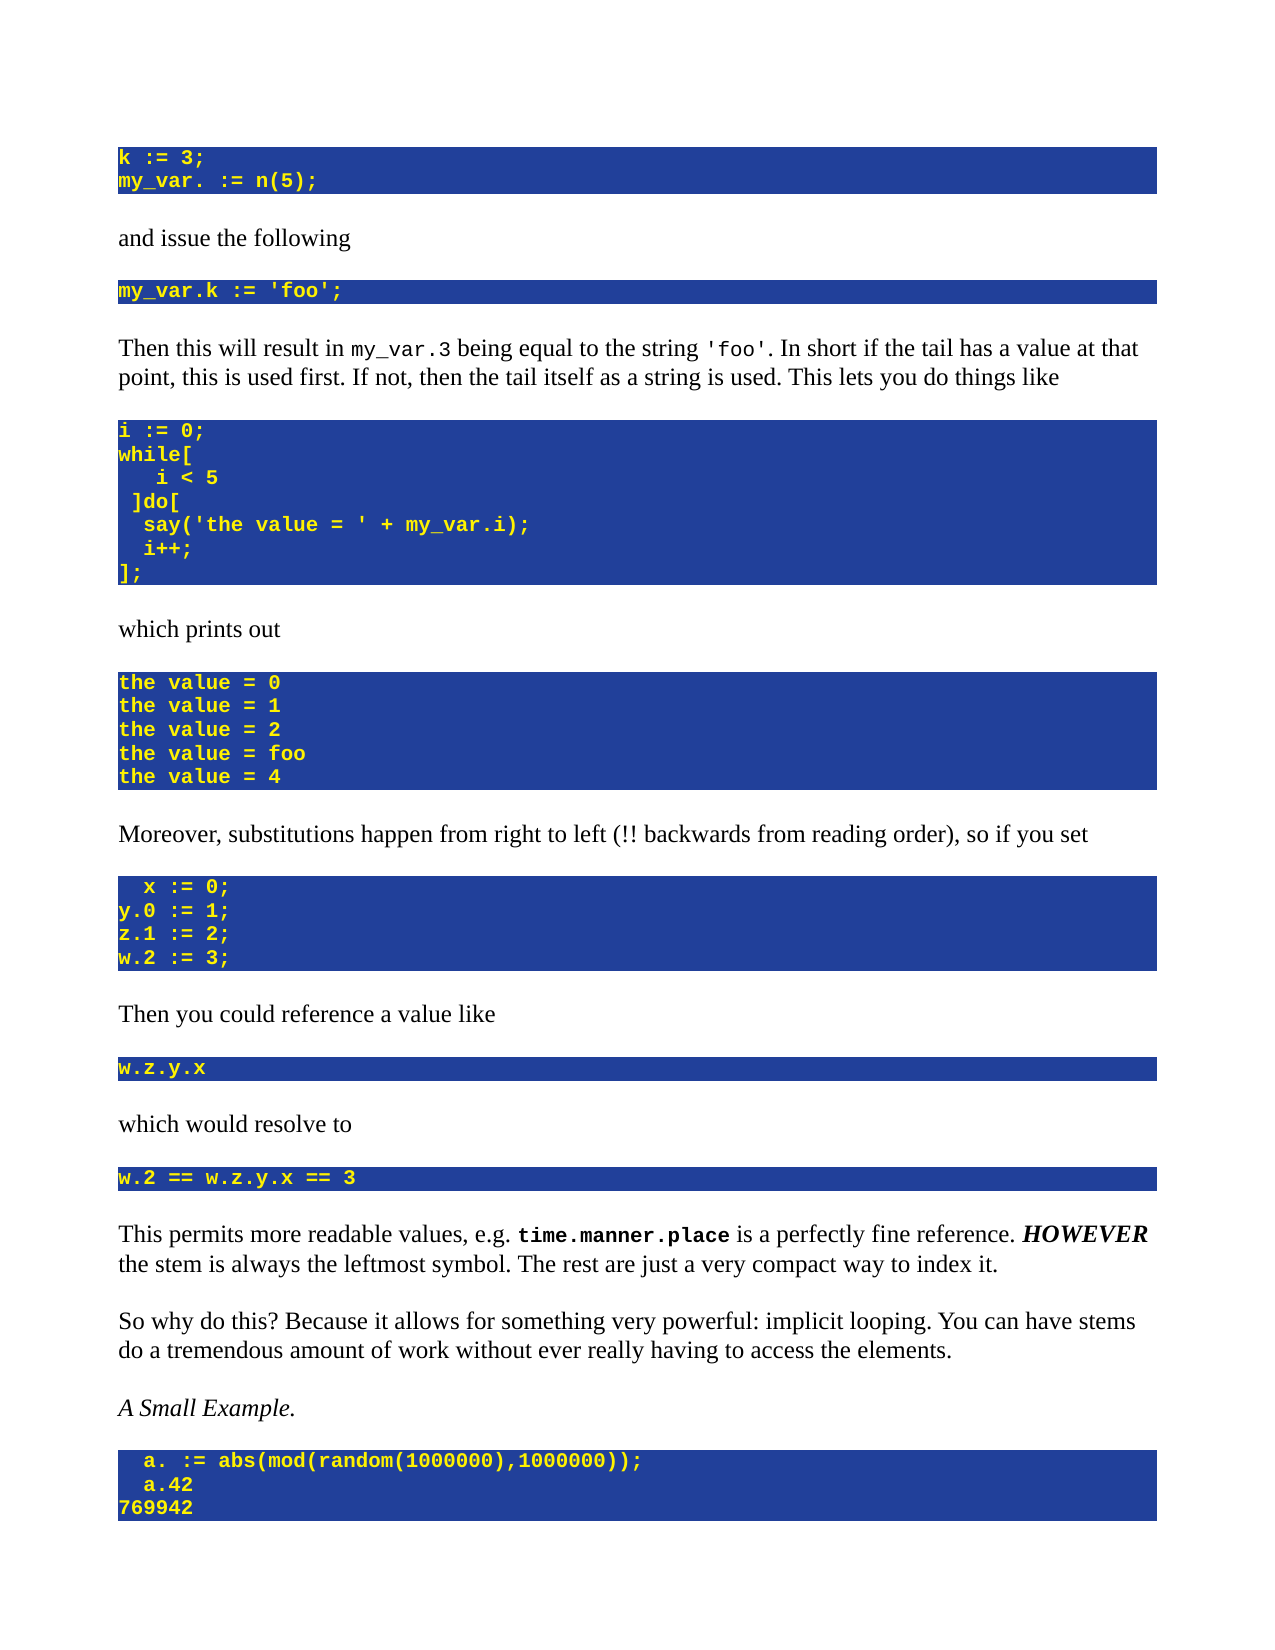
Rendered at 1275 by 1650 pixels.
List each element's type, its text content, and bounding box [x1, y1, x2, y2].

text Then you could reference a value like [118, 971, 1157, 1028]
text my_var. := n(5); [118, 171, 1157, 194]
text A Small Example. [118, 1393, 1157, 1421]
text the value = 2 [118, 719, 1157, 743]
text say('the value = ' + my_var.i); [118, 514, 1157, 538]
text and issue the following [118, 223, 1157, 252]
text z.1 := 2; [118, 923, 1157, 947]
text 769942 [118, 1497, 1157, 1521]
text y.0 := 1; [118, 900, 1157, 923]
text Moreover, substitutions happen from right to left (!! backwards from reading order), so if you set [118, 790, 1157, 847]
text This permits more readable values, e.g. time.manner.place is a perfectly fine reference. HOWEVER the stem is always the leftmost symbol. The rest are just a very compact way to index it. [118, 1219, 1157, 1278]
text w.z.y.x [118, 1057, 1157, 1081]
text ]; [118, 562, 1157, 585]
text x := 0; [118, 876, 1157, 900]
text which prints out [118, 614, 1157, 643]
text the value = foo [118, 743, 1157, 766]
text while[ [118, 443, 1157, 467]
text Then this will result in my_var.3 being equal to the string 'foo'. In short if the tail has a value at that point, this is used first. If not, then the tail itself as a string is used. This lets you do things like [118, 333, 1157, 391]
text i++; [118, 538, 1157, 562]
text ]do[ [118, 491, 1157, 514]
text i < 5 [118, 467, 1157, 491]
text the value = 4 [118, 766, 1157, 790]
text a. := abs(mod(random(1000000),1000000)); [118, 1450, 1157, 1474]
text So why do this? Because it allows for something very powerful: implicit looping. You can have stems do a tremendous amount of work without ever really having to access the elements. [118, 1306, 1157, 1364]
text a.42 [118, 1474, 1157, 1497]
text w.2 == w.z.y.x == 3 [118, 1167, 1157, 1191]
text k := 3; [118, 147, 1157, 171]
text my_var.k := 'foo'; [118, 280, 1157, 304]
text the value = 1 [118, 695, 1157, 719]
text the value = 0 [118, 672, 1157, 695]
text i := 0; [118, 420, 1157, 443]
text which would resolve to [118, 1109, 1157, 1138]
text w.2 := 3; [118, 947, 1157, 971]
